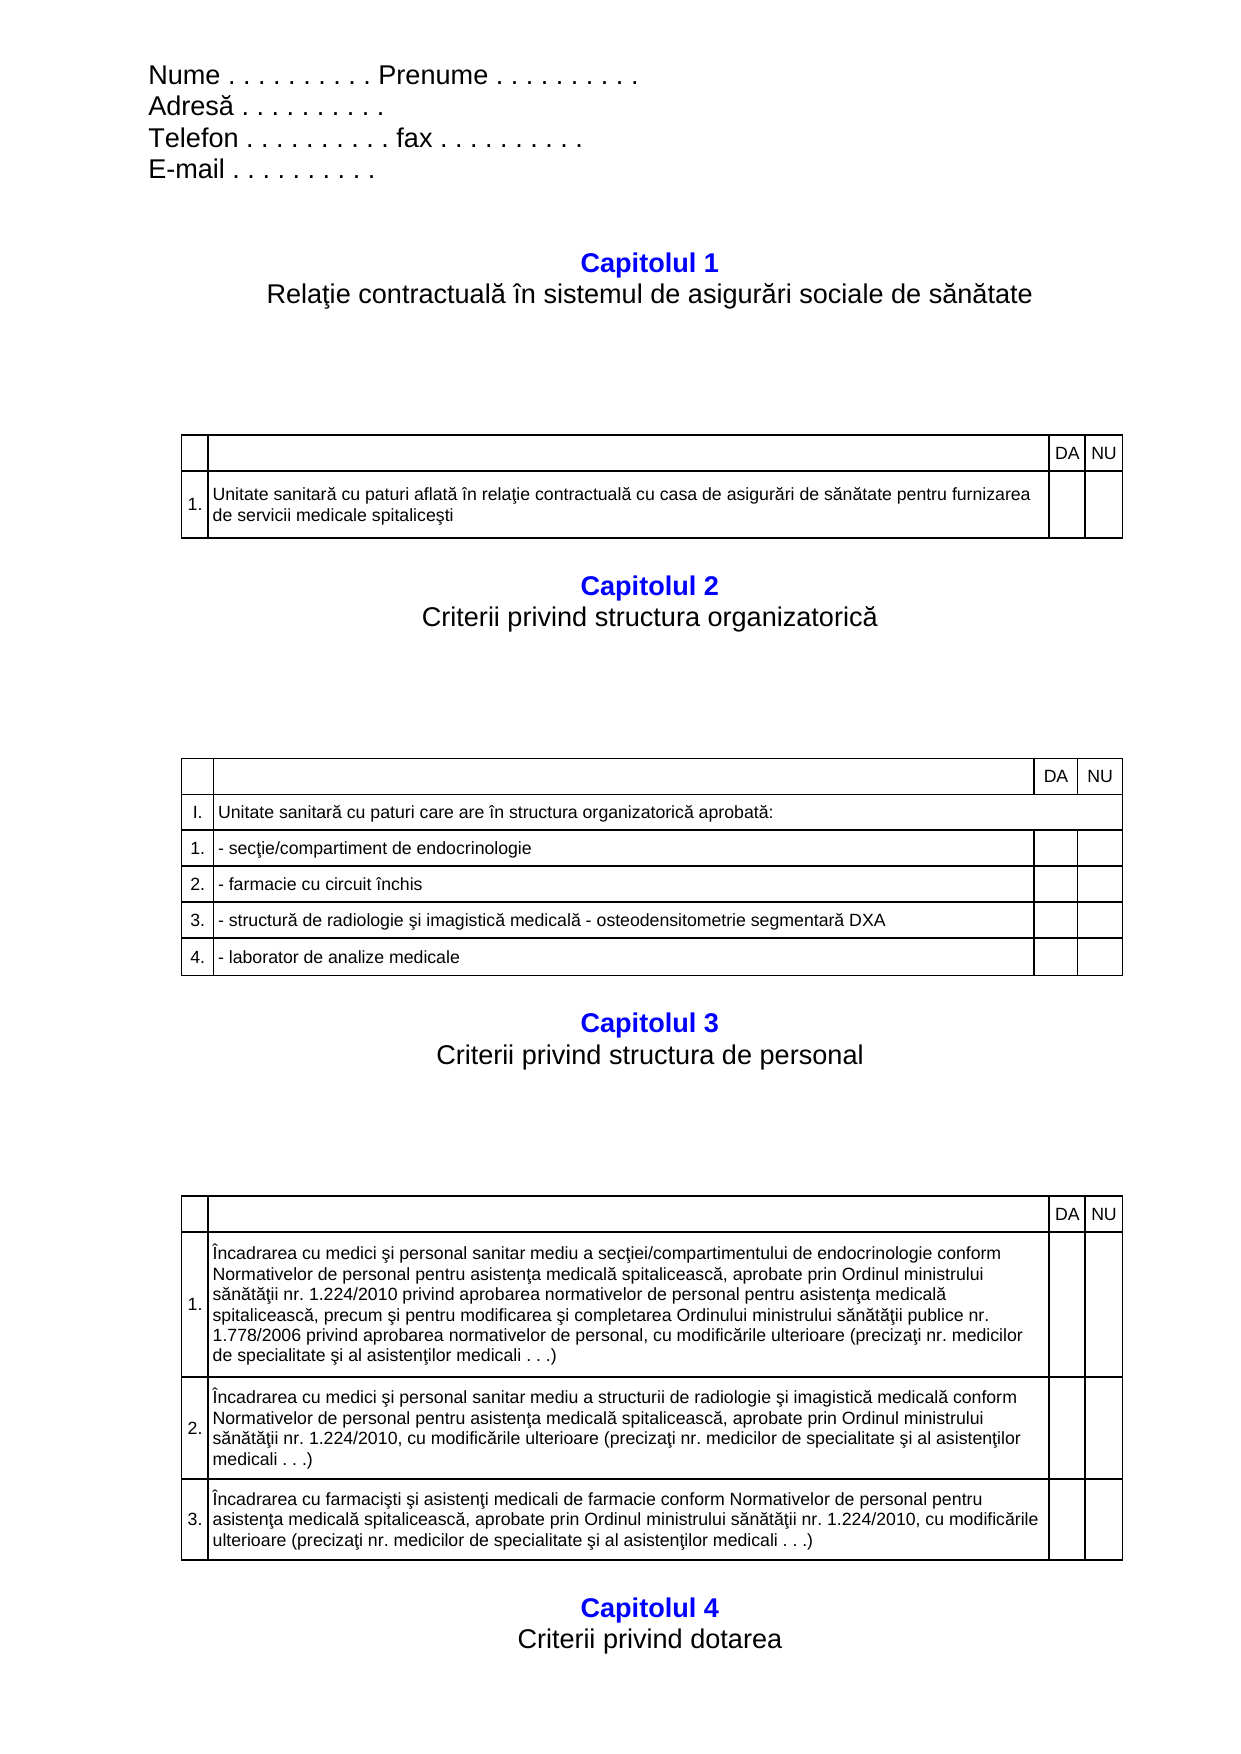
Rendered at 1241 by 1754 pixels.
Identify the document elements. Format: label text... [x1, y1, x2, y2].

table_cell DA [1050, 1197, 1084, 1231]
table_header [182, 403, 208, 434]
table_cell 1. [182, 472, 207, 537]
table_cell [177, 1195, 181, 1231]
table_cell [177, 794, 181, 829]
table_cell 2. [182, 867, 213, 901]
table_cell DA [1050, 436, 1084, 470]
text Adresă . . . . . . . . . . [118, 90, 1181, 122]
table_header [177, 1164, 182, 1195]
table_header [1085, 403, 1122, 434]
table_cell [1050, 1378, 1084, 1478]
table_cell [177, 1231, 181, 1376]
table_cell [1078, 939, 1122, 975]
table_cell [214, 759, 1033, 793]
table_header [1085, 1164, 1122, 1195]
table_cell [1050, 1233, 1084, 1376]
table_cell [1078, 903, 1122, 937]
table_cell Încadrarea cu medici şi personal sanitar mediu a structurii de radiologie şi imagistică medicală conform Normativelor de personal pentru asistenţa medicală spitalicească, aprobate prin Ordinul ministrului sănătăţii nr. 1.224/2010, cu modificările ulterioare (precizaţi nr. medicilor de specialitate şi al asistenţilor medicali . . .) [209, 1378, 1048, 1478]
table_cell 3. [182, 1480, 207, 1559]
table_cell [177, 470, 181, 537]
text E-mail . . . . . . . . . . [118, 153, 1181, 247]
table_cell Unitate sanitară cu paturi care are în structura organizatorică aprobată: [214, 795, 1122, 829]
table_cell NU [1078, 759, 1122, 793]
table_cell Unitate sanitară cu paturi aflată în relaţie contractuală cu casa de asigurări de sănătate pentru furnizarea de servicii medicale spitaliceşti [209, 472, 1048, 537]
table_cell [177, 434, 181, 470]
table_cell - laborator de analize medicale [214, 939, 1033, 975]
table_header [1078, 726, 1122, 757]
table_header [208, 1164, 1049, 1195]
table_header [208, 403, 1049, 434]
table_cell - secţie/compartiment de endocrinologie [214, 831, 1033, 865]
text Capitolul 3 Criterii privind structura de personal [118, 1007, 1181, 1132]
table_header [177, 403, 182, 434]
table_cell [209, 1197, 1048, 1231]
table_cell [177, 1478, 181, 1559]
table_cell [177, 901, 181, 937]
table_cell Încadrarea cu medici şi personal sanitar mediu a secţiei/compartimentului de endocrinologie conform Normativelor de personal pentru asistenţa medicală spitalicească, aprobate prin Ordinul ministrului sănătăţii nr. 1.224/2010 privind aprobarea normativelor de personal pentru asistenţa medicală spitalicească, precum şi pentru modificarea şi completarea Ordinului ministrului sănătăţii publice nr. 1.778/2006 privind aprobarea normativelor de personal, cu modificările ulterioare (precizaţi nr. medicilor de specialitate şi al asistenţilor medicali . . .) [209, 1233, 1048, 1376]
text Capitolul 2 Criterii privind structura organizatorică [118, 570, 1181, 695]
table_cell [1086, 1480, 1122, 1559]
table_cell [1035, 831, 1077, 865]
table_cell - structură de radiologie şi imagistică medicală - osteodensitometrie segmentară DXA [214, 903, 1033, 937]
table_cell [177, 865, 181, 901]
table_cell NU [1086, 436, 1122, 470]
table_cell [1035, 867, 1077, 901]
table_cell NU [1086, 1197, 1122, 1231]
table_header [1049, 1164, 1085, 1195]
text Capitolul 4 Criterii privind dotarea [118, 1592, 1181, 1654]
table_cell [182, 436, 207, 470]
table_cell [1078, 867, 1122, 901]
table_cell [1086, 472, 1122, 537]
table_cell 4. [182, 939, 213, 975]
table_cell [1078, 831, 1122, 865]
table_cell 1. [182, 1233, 207, 1376]
text Nume . . . . . . . . . . Prenume . . . . . . . . . . [118, 59, 1181, 90]
table_header [1034, 726, 1077, 757]
table_cell [209, 436, 1048, 470]
table_cell [1035, 903, 1077, 937]
table_cell [177, 758, 181, 793]
table_cell [177, 829, 181, 865]
table_cell [177, 937, 181, 975]
table_cell [1050, 1480, 1084, 1559]
text Telefon . . . . . . . . . . fax . . . . . . . . . . [118, 122, 1181, 153]
table_cell I. [182, 795, 213, 829]
table_header [182, 1164, 208, 1195]
table_cell [182, 759, 213, 793]
table_header [177, 726, 182, 757]
table_cell 3. [182, 903, 213, 937]
table_cell [1050, 472, 1084, 537]
table_cell [1035, 939, 1077, 975]
table_header [1049, 403, 1085, 434]
table_cell 1. [182, 831, 213, 865]
table_cell [1086, 1378, 1122, 1478]
table_cell [177, 1376, 181, 1478]
table_cell DA [1035, 759, 1077, 793]
table_cell [182, 1197, 207, 1231]
table_cell Încadrarea cu farmacişti şi asistenţi medicali de farmacie conform Normativelor de personal pentru asistenţa medicală spitalicească, aprobate prin Ordinul ministrului sănătăţii nr. 1.224/2010, cu modificările ulterioare (precizaţi nr. medicilor de specialitate şi al asistenţilor medicali . . .) [209, 1480, 1048, 1559]
table_header [213, 726, 1034, 757]
table_header [182, 726, 213, 757]
table_cell [1086, 1233, 1122, 1376]
table_cell - farmacie cu circuit închis [214, 867, 1033, 901]
table_cell 2. [182, 1378, 207, 1478]
text Capitolul 1 Relaţie contractuală în sistemul de asigurări sociale de sănătate [118, 247, 1181, 372]
